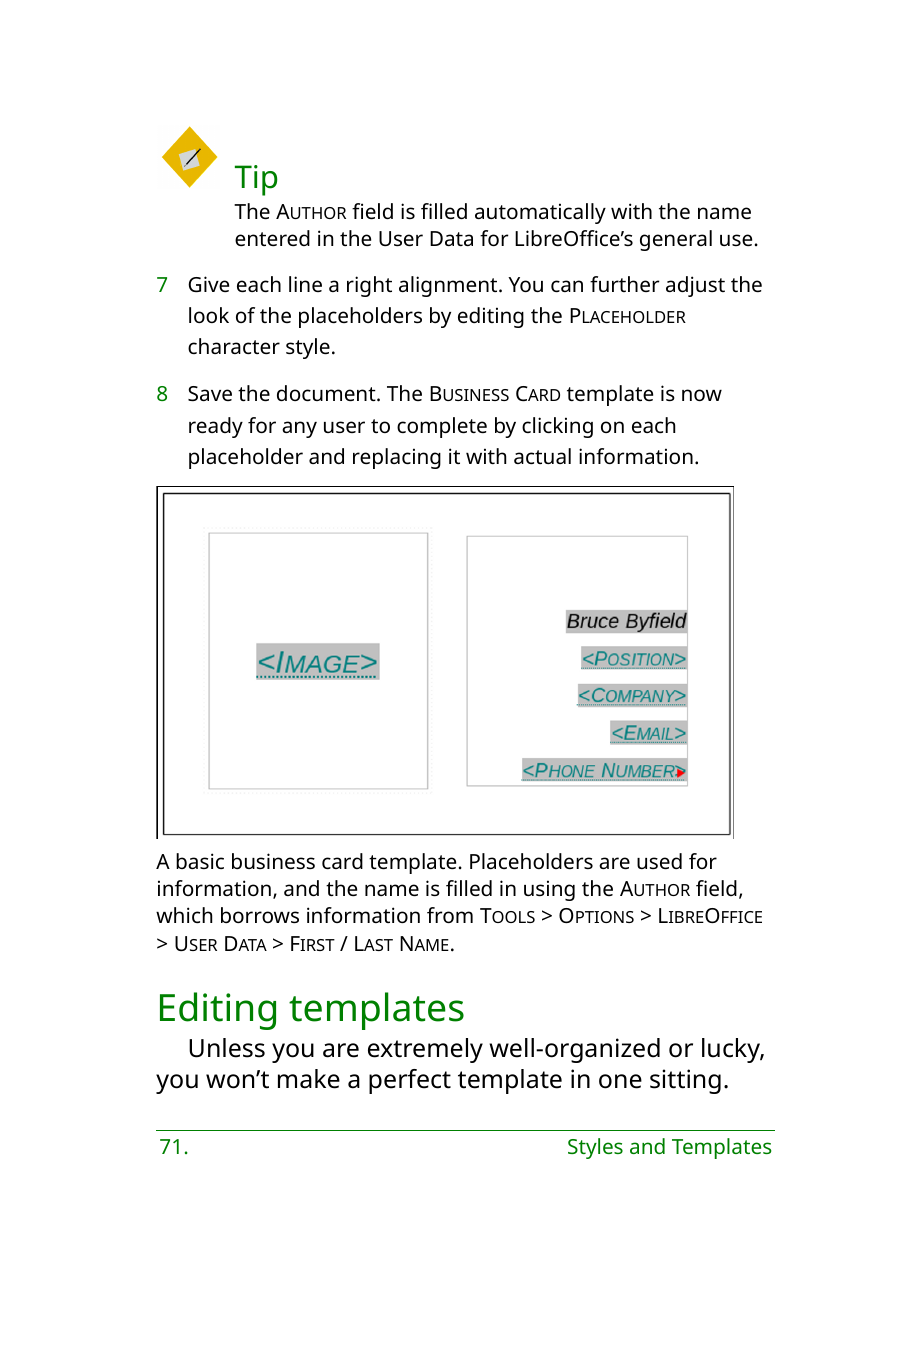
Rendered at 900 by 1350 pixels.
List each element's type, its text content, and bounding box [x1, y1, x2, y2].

list Give each line a right alignment. You can further adjust the look of the placeholders by editing the Placeholder character style. [156, 267, 775, 361]
text The Author field is filled automatically with the name entered in the User Data for LibreOffice’s general use. [234, 198, 775, 252]
text Unless you are extremely well-organized or lucky, you won’t make a perfect template in one sitting. [156, 1032, 775, 1095]
list Tip [156, 125, 775, 198]
list Save the document. The Business Card template is now ready for any user to complete by clicking on each placeholder and replacing it with actual information. [156, 377, 775, 471]
subtitle Editing templates [156, 981, 775, 1032]
picture [157, 125, 220, 189]
table_header [156, 486, 775, 840]
picture [156, 486, 734, 839]
table_cell A basic business card template. Placeholders are used for information, and the name is filled in using the Author field, which borrows information from Tools > Options > LibreOffice > User Data > First / Last Name. [156, 840, 775, 956]
